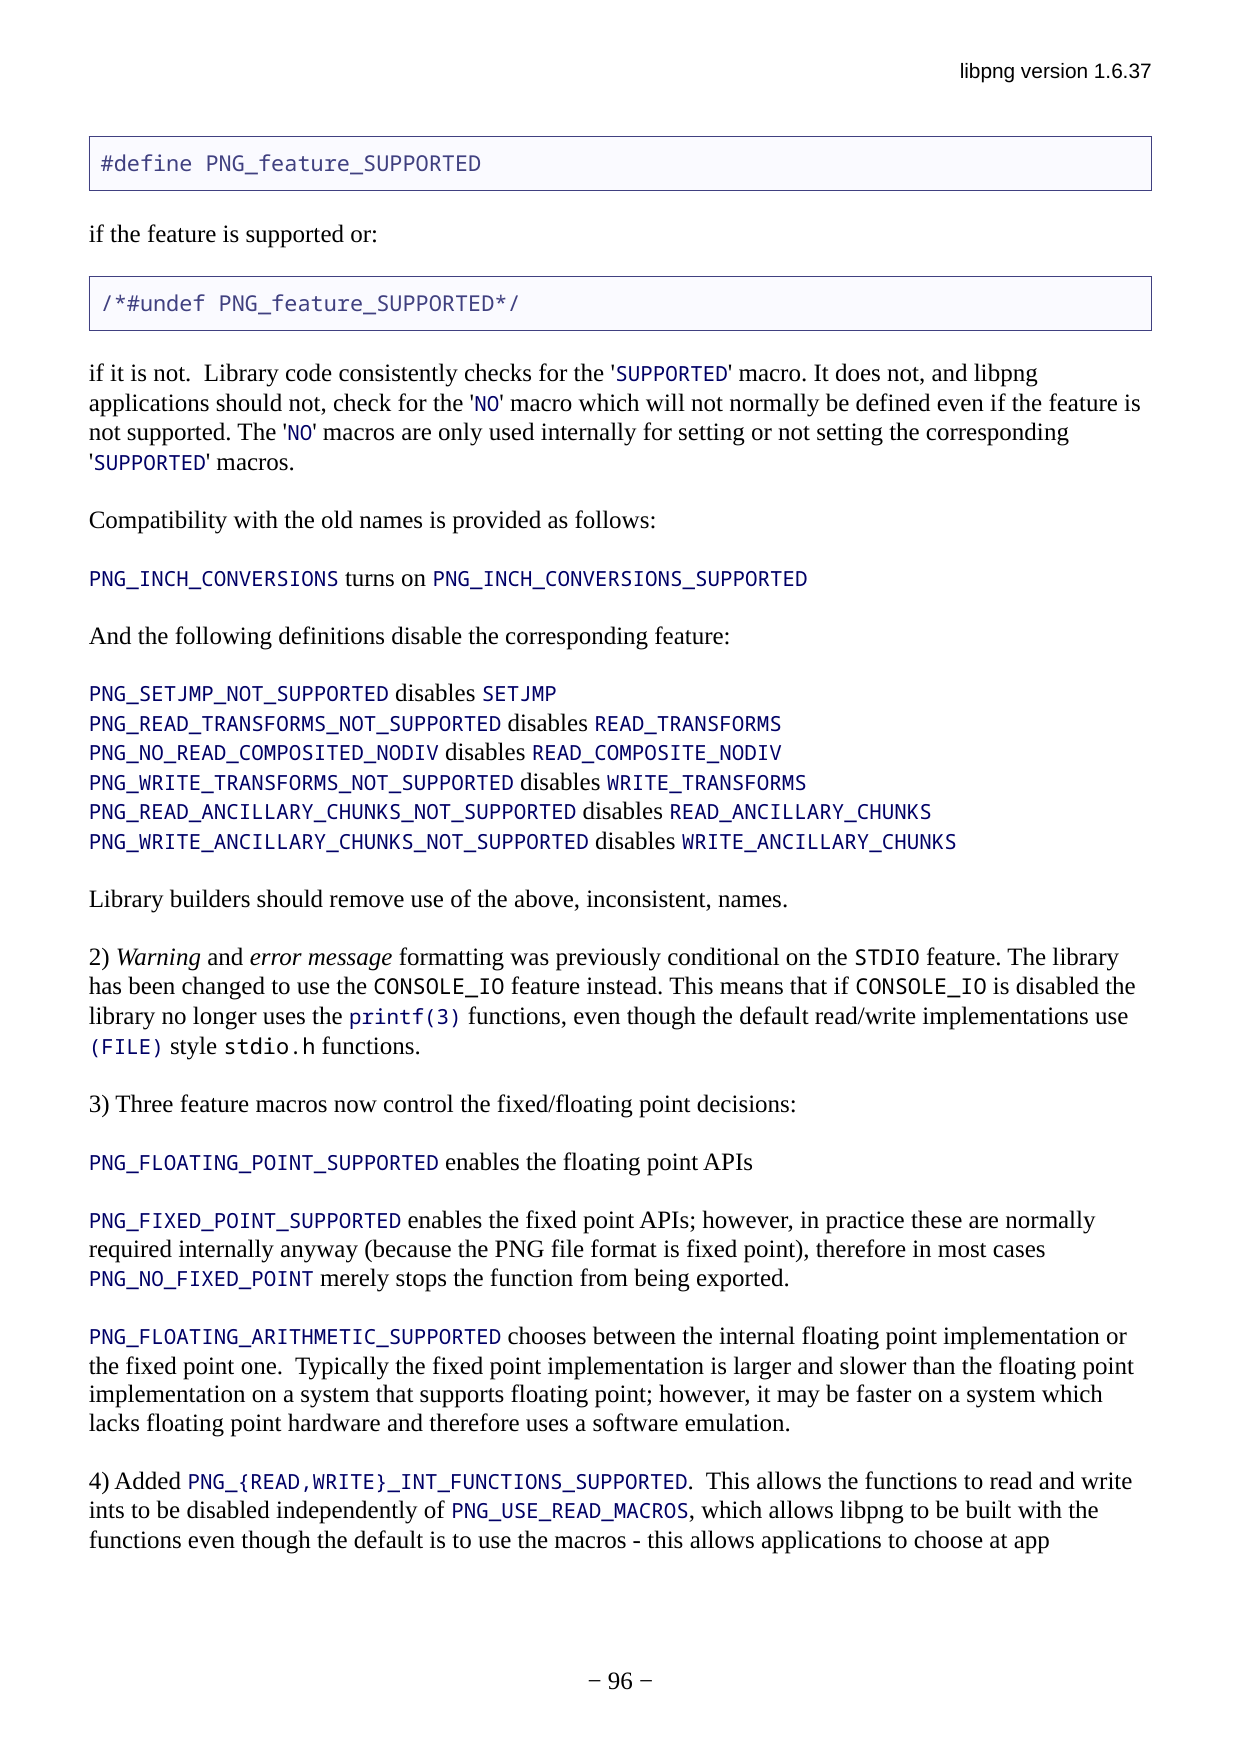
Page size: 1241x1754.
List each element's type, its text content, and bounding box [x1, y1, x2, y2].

text PNG_FLOATING_POINT_SUPPORTED enables the floating point APIs [88, 1147, 1152, 1176]
text PNG_INCH_CONVERSIONS turns on PNG_INCH_CONVERSIONS_SUPPORTED [88, 563, 1152, 592]
text PNG_NO_READ_COMPOSITED_NODIV disables READ_COMPOSITE_NODIV [88, 737, 1152, 767]
text #define PNG_feature_SUPPORTED [90, 137, 1151, 190]
text PNG_READ_TRANSFORMS_NOT_SUPPORTED disables READ_TRANSFORMS [88, 708, 1152, 737]
text 4) Added PNG_{READ,WRITE}_INT_FUNCTIONS_SUPPORTED. This allows the functions to read and write ints to be disabled independently of PNG_USE_READ_MACROS, which allows libpng to be built with the functions even though the default is to use the macros - this allows applications to choose at app [88, 1466, 1152, 1553]
text /*#undef PNG_feature_SUPPORTED*/ [90, 277, 1151, 330]
text Library builders should remove use of the above, inconsistent, names. [88, 884, 1152, 913]
text PNG_FLOATING_ARITHMETIC_SUPPORTED chooses between the internal floating point implementation or the fixed point one. Typically the fixed point implementation is larger and slower than the floating point implementation on a system that supports floating point; however, it may be faster on a system which lacks floating point hardware and therefore uses a software emulation. [88, 1321, 1152, 1437]
text And the following definitions disable the corresponding feature: [88, 621, 1152, 650]
text PNG_WRITE_TRANSFORMS_NOT_SUPPORTED disables WRITE_TRANSFORMS [88, 767, 1152, 796]
text PNG_SETJMP_NOT_SUPPORTED disables SETJMP [88, 678, 1152, 708]
text PNG_FIXED_POINT_SUPPORTED enables the fixed point APIs; however, in practice these are normally required internally anyway (because the PNG file format is fixed point), therefore in most cases PNG_NO_FIXED_POINT merely stops the function from being exported. [88, 1205, 1152, 1293]
text 2) Warning and error message formatting was previously conditional on the STDIO feature. The library has been changed to use the CONSOLE_IO feature instead. This means that if CONSOLE_IO is disabled the library no longer uses the printf(3) functions, even though the default read/write implementations use (FILE) style stdio.h functions. [88, 942, 1152, 1060]
text if it is not. Library code consistently checks for the 'SUPPORTED' macro. It does not, and libpng applications should not, check for the 'NO' macro which will not normally be defined even if the feature is not supported. The 'NO' macros are only used internally for setting or not setting the corresponding 'SUPPORTED' macros. [88, 358, 1152, 476]
text Compatibility with the old names is provided as follows: [88, 505, 1152, 534]
text PNG_READ_ANCILLARY_CHUNKS_NOT_SUPPORTED disables READ_ANCILLARY_CHUNKS [88, 796, 1152, 826]
text PNG_WRITE_ANCILLARY_CHUNKS_NOT_SUPPORTED disables WRITE_ANCILLARY_CHUNKS [88, 826, 1152, 855]
text if the feature is supported or: [88, 219, 1152, 247]
text 3) Three feature macros now control the fixed/floating point decisions: [88, 1089, 1152, 1118]
